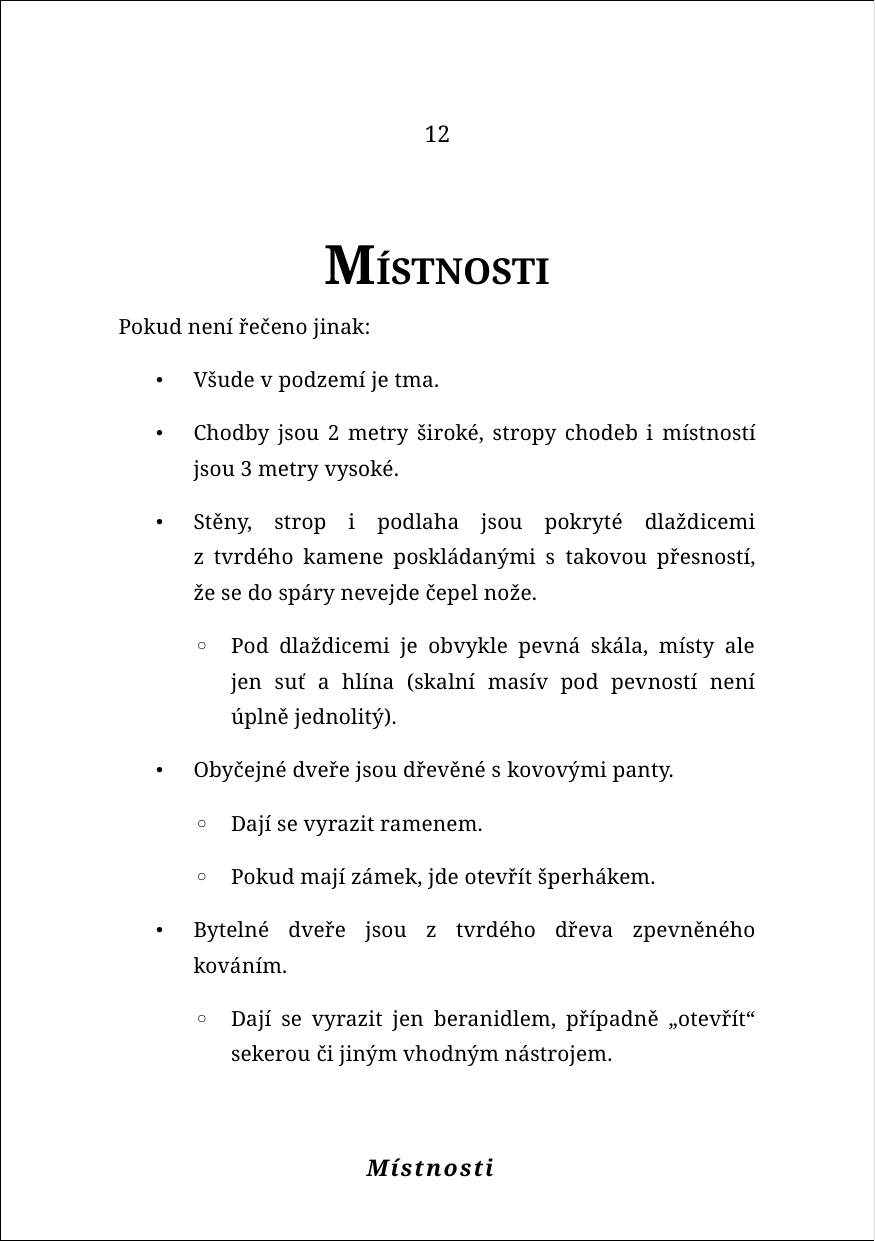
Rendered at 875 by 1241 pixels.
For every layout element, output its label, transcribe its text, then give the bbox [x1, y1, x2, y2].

list Obyčejné dveře jsou dřevěné s⁠ kovovými panty. [156, 756, 756, 784]
list Pod dlaždicemi je obvykle pevná skála, místy ale jen suť a⁠ hlína (skalní masív pod pevností není úplně jednolitý). [193, 631, 756, 731]
list Dají se vyrazit jen beranidlem, případně „otevřít“ sekerou či jiným vhodným nástrojem. [193, 1004, 756, 1068]
list Bytelné dveře jsou z⁠ tvrdého dřeva zpevněného kováním. [156, 915, 756, 979]
list Pokud mají zámek, jde otevřít šperhákem. [193, 862, 756, 890]
subtitle Místnosti [118, 226, 756, 300]
list Všude v⁠ podzemí je tma. [156, 365, 756, 393]
list Stěny, strop i⁠ podlaha jsou pokryté dlaždicemi z⁠ tvrdého kamene poskládanými s⁠ takovou přesností, že se do spáry nevejde čepel nože. [156, 507, 756, 606]
list Chodby jsou 2 metry široké, stropy chodeb i⁠ místností jsou 3 metry vysoké. [156, 418, 756, 482]
list Dají se vyrazit ramenem. [193, 809, 756, 837]
text Pokud není řečeno jinak: [118, 312, 756, 340]
